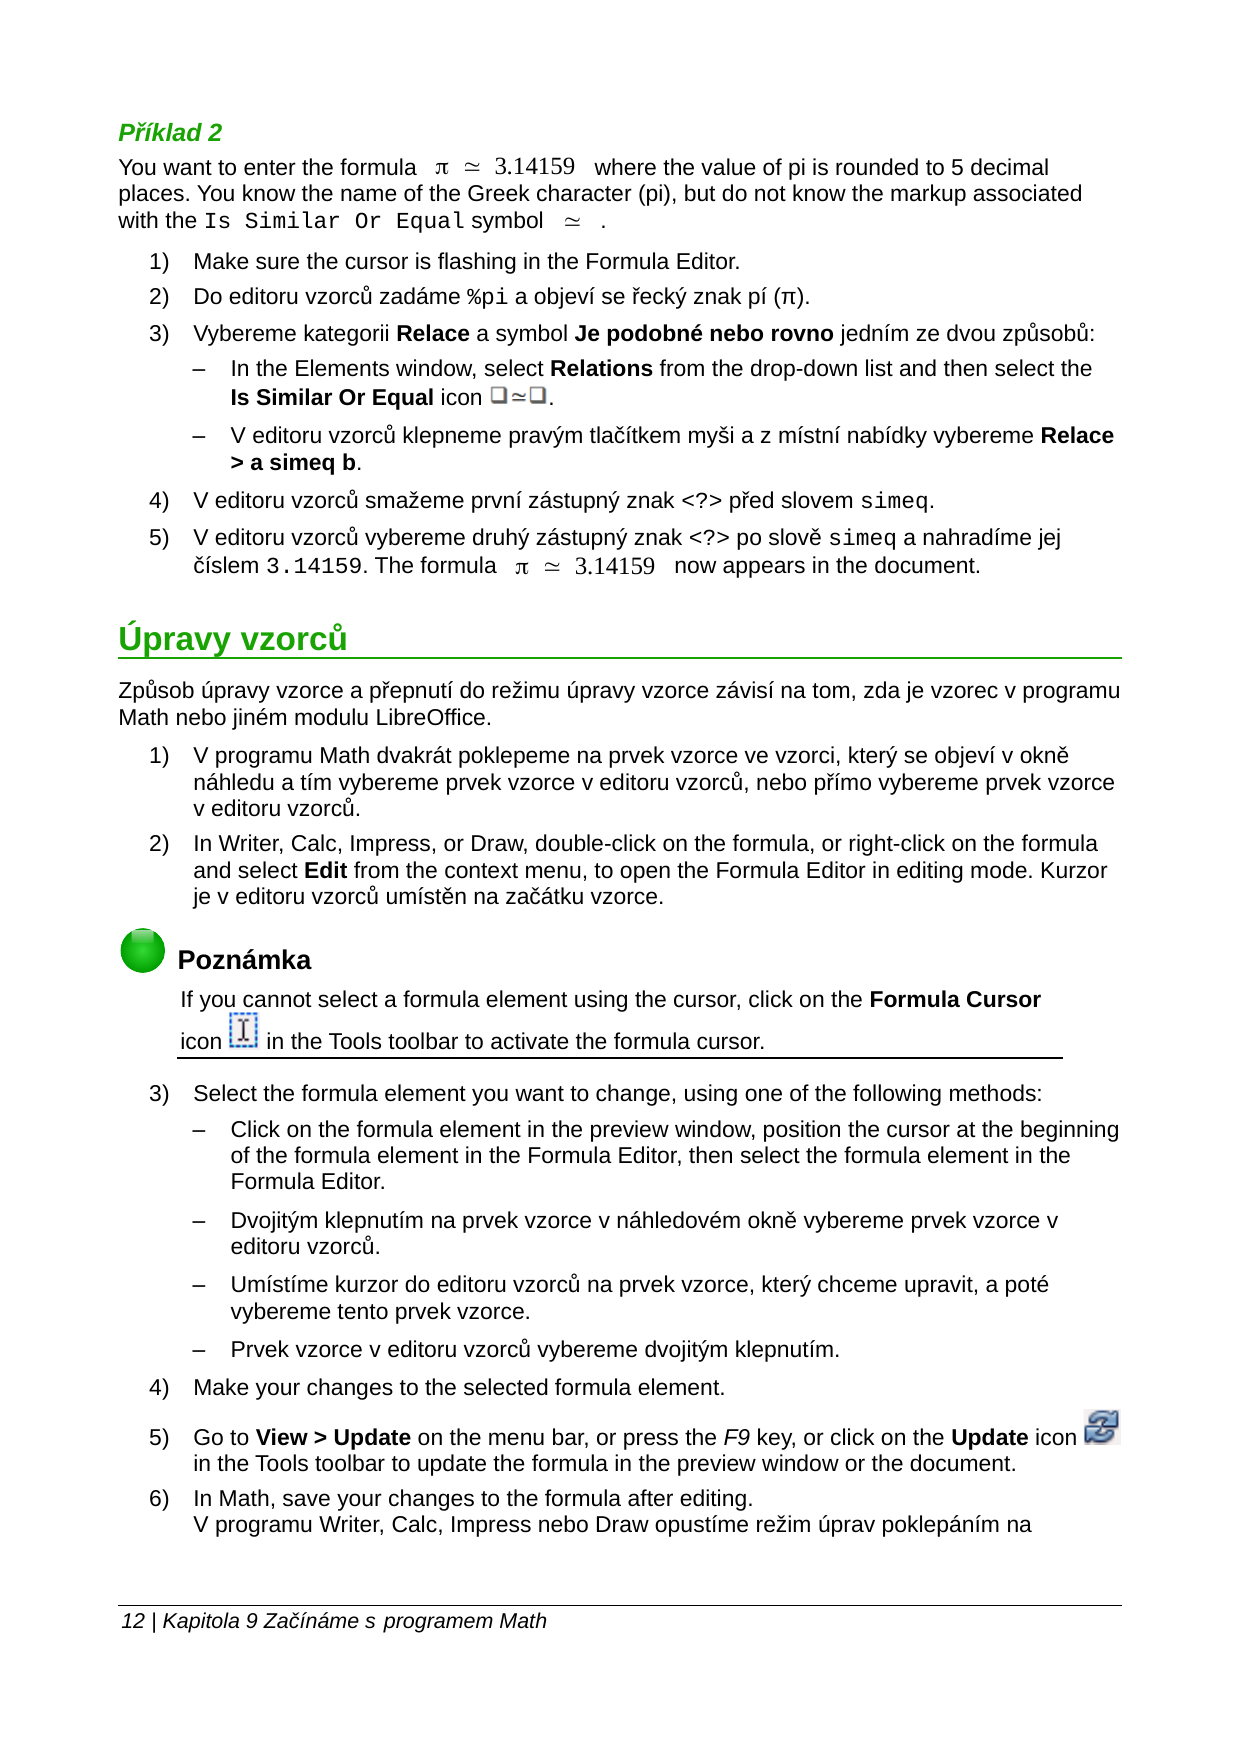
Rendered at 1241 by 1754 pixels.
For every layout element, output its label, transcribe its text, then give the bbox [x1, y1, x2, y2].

picture [1083, 1409, 1121, 1445]
list V programu Math dvakrát poklepeme na prvek vzorce ve vzorci, který se objeví v okně náhledu a tím vybereme prvek vzorce v editoru vzorců, nebo přímo vybereme prvek vzorce v editoru vzorců. [169, 742, 1122, 821]
list In the Elements window, select Relations from the drop-down list and then select the Is Similar Or Equal icon . [192, 355, 1122, 410]
list Do editoru vzorců zadáme %pi a objeví se řecký znak pí (π). [169, 283, 1122, 311]
text You want to enter the formulawhere the value of pi is rounded to 5 decimal places. You know the name of the Greek character (pi), but do not know the markup associated with the Is Similar Or Equal symbol. [118, 153, 1122, 235]
list V editoru vzorců smažeme první zástupný znak <?> před slovem simeq. [169, 487, 1122, 515]
list In Writer, Calc, Impress, or Draw, double-click on the formula, or right-click on the formula and select Edit from the context menu, to open the Formula Editor in editing mode. Kurzor je v editoru vzorců umístěn na začátku vzorce. [169, 830, 1122, 909]
list Click on the formula element in the preview window, position the cursor at the beginning of the formula element in the Formula Editor, then select the formula element in the Formula Editor. [192, 1116, 1122, 1195]
subtitle Úpravy vzorců [118, 619, 1122, 657]
list Umístíme kurzor do editoru vzorců na prvek vzorce, který chceme upravit, a poté vybereme tento prvek vzorce. [192, 1271, 1122, 1324]
list Select the formula element you want to change, using one of the following methods: [169, 1080, 1122, 1107]
list Make sure the cursor is flashing in the Formula Editor. [169, 248, 1122, 274]
text If you cannot select a formula element using the cursor, click on the Formula Cursor icon in the Tools toolbar to activate the formula cursor. [177, 983, 1063, 1057]
text Způsob úpravy vzorce a přepnutí do režimu úpravy vzorce závisí na tom, zda je vzorec v programu Math nebo jiném modulu LibreOffice. [118, 677, 1122, 730]
list V editoru vzorců vybereme druhý zástupný znak <?> po slově simeq a nahradíme jej číslem 3.14159. The formulanow appears in the document. [169, 524, 1122, 581]
list In Math, save your changes to the formula after editing. V programu Writer, Calc, Impress nebo Draw opustíme režim úprav poklepáním na [169, 1485, 1122, 1538]
subtitle Příklad 2 [118, 118, 1122, 147]
list V editoru vzorců klepneme pravým tlačítkem myši a z místní nabídky vybereme Relace > a simeq b. [192, 422, 1122, 475]
list Make your changes to the selected formula element. [169, 1374, 1122, 1401]
list Vybereme kategorii Relace a symbol Je podobné nebo rovno jedním ze dvou způsobů: [169, 320, 1122, 346]
list Dvojitým klepnutím na prvek vzorce v náhledovém okně vybereme prvek vzorce v editoru vzorců. [192, 1207, 1122, 1259]
picture [228, 1012, 260, 1050]
list Prvek vzorce v editoru vzorců vybereme dvojitým klepnutím. [192, 1336, 1122, 1362]
picture [488, 381, 548, 406]
list Go to View > Update on the menu bar, or press the F9 key, or click on the Update icon in the Tools toolbar to update the formula in the preview window or the document. [169, 1409, 1122, 1476]
subtitle Poznámka [118, 926, 1122, 975]
